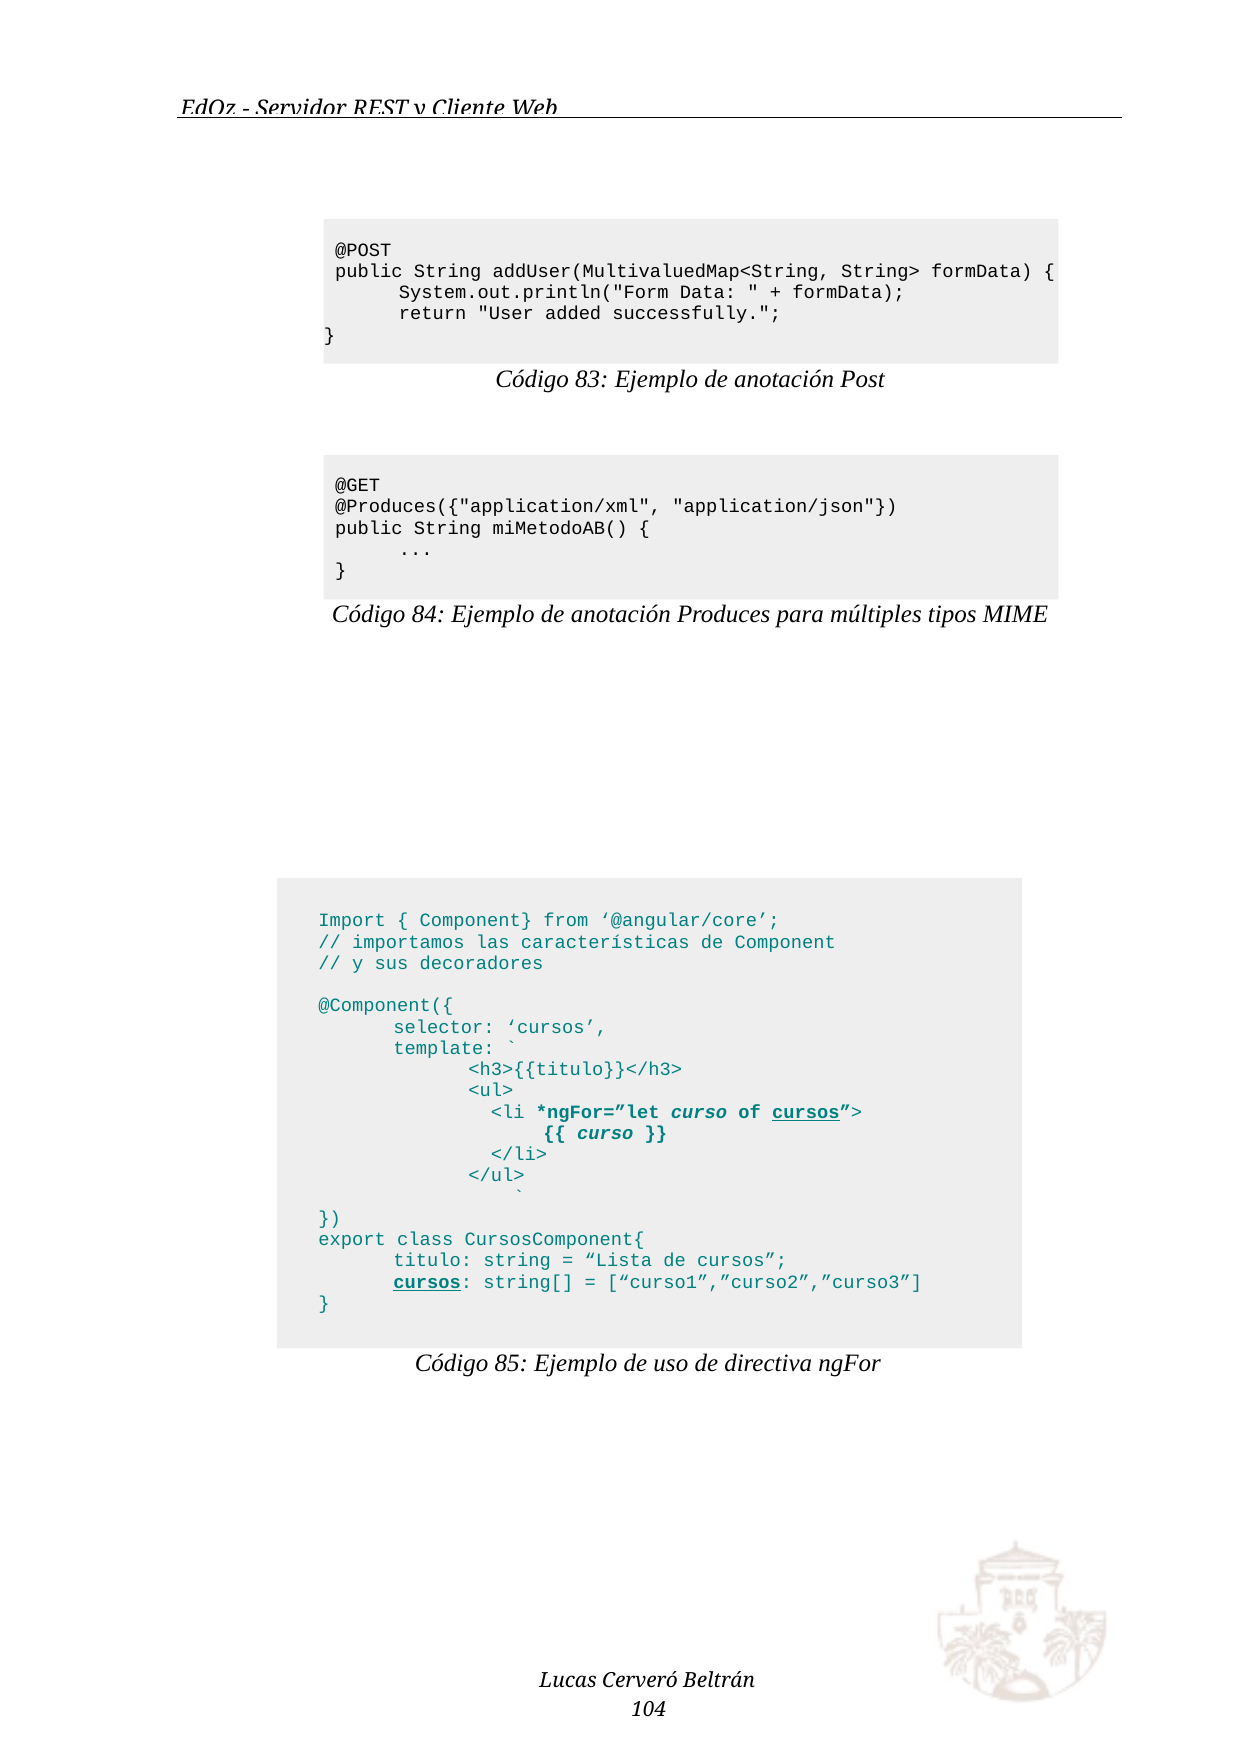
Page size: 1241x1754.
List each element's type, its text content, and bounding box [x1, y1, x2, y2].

text Código 83: Ejemplo de anotación Post [294, 232, 1088, 392]
text Código 85: Ejemplo de uso de directiva ngFor [267, 873, 1031, 1377]
text Código 84: Ejemplo de anotación Produces para múltiples tipos MIME [294, 467, 1088, 628]
